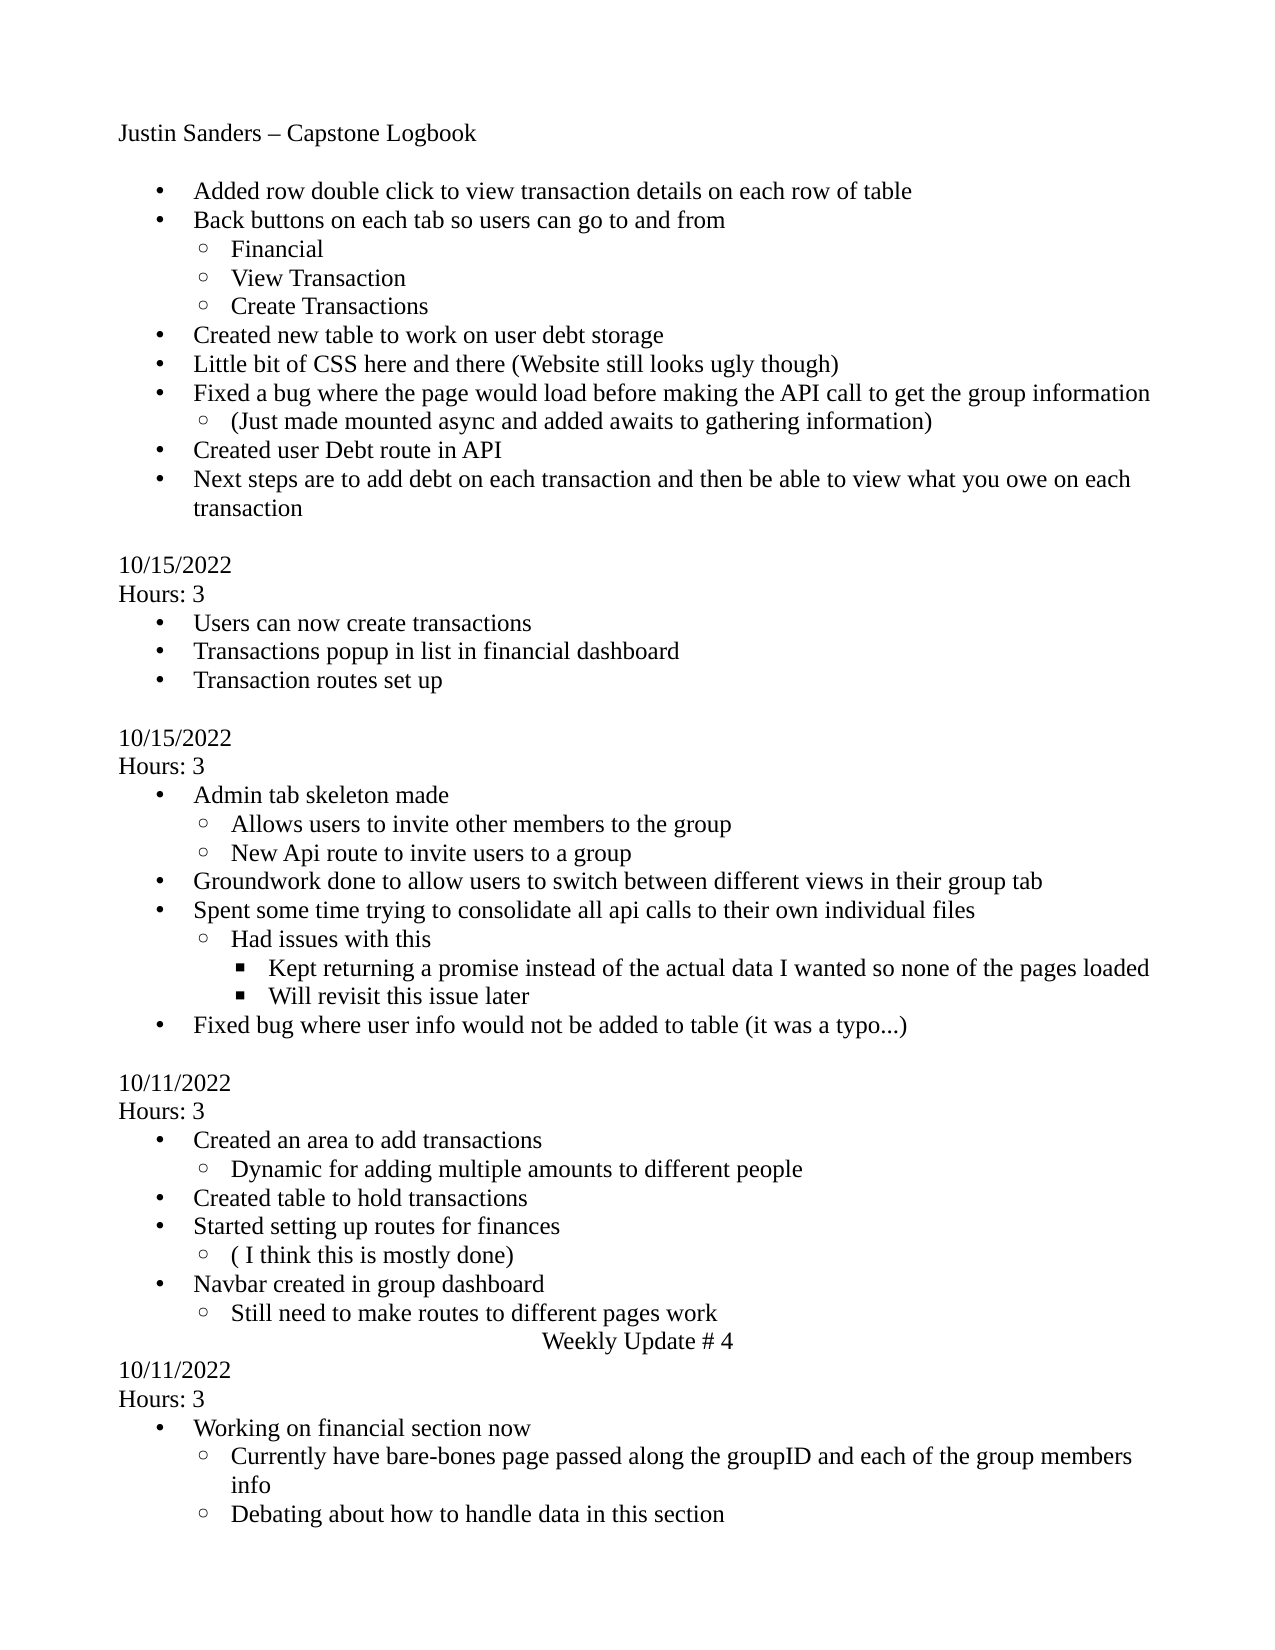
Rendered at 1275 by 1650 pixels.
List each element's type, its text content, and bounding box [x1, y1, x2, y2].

list Hours: 3 [118, 579, 1157, 608]
list Spent some time trying to consolidate all api calls to their own individual files [156, 895, 1157, 924]
list Fixed bug where user info would not be added to table (it was a typo...) [156, 1010, 1157, 1039]
list Next steps are to add debt on each transaction and then be able to view what you owe on each transaction [156, 464, 1157, 521]
list Still need to make routes to different pages work [193, 1298, 1157, 1326]
list Created an area to add transactions [156, 1125, 1157, 1154]
list Hours: 3 [118, 1384, 1157, 1413]
list 10/15/2022 [118, 550, 1157, 579]
list Added row double click to view transaction details on each row of table [156, 176, 1157, 205]
list Fixed a bug where the page would load before making the API call to get the group information [156, 378, 1157, 406]
list Groundwork done to allow users to switch between different views in their group tab [156, 866, 1157, 895]
list New Api route to invite users to a group [193, 838, 1157, 866]
list Created user Debt route in API [156, 435, 1157, 464]
list Financial [193, 234, 1157, 263]
list (Just made mounted async and added awaits to gathering information) [193, 406, 1157, 435]
list Will revisit this issue later [231, 981, 1157, 1010]
list Dynamic for adding multiple amounts to different people [193, 1154, 1157, 1183]
list Admin tab skeleton made [156, 780, 1157, 809]
list Allows users to invite other members to the group [193, 809, 1157, 838]
list Little bit of CSS here and there (Website still looks ugly though) [156, 349, 1157, 378]
list Back buttons on each tab so users can go to and from [156, 205, 1157, 234]
list View Transaction [193, 263, 1157, 291]
list Currently have bare-bones page passed along the groupID and each of the group members info [193, 1441, 1157, 1499]
list 10/11/2022 [118, 1068, 1157, 1096]
list Hours: 3 [118, 751, 1157, 780]
list Create Transactions [193, 291, 1157, 320]
list Users can now create transactions [156, 608, 1157, 636]
list ( I think this is mostly done) [193, 1240, 1157, 1269]
list Created new table to work on user debt storage [156, 320, 1157, 349]
list Had issues with this [193, 924, 1157, 953]
list Created table to hold transactions [156, 1183, 1157, 1211]
list Transaction routes set up [156, 665, 1157, 694]
list Navbar created in group dashboard [156, 1269, 1157, 1298]
list Debating about how to handle data in this section [193, 1499, 1157, 1528]
list Kept returning a promise instead of the actual data I wanted so none of the pages loaded [231, 953, 1157, 981]
list Transactions popup in list in financial dashboard [156, 636, 1157, 665]
list Weekly Update # 4 [118, 1326, 1157, 1355]
list Working on financial section now [156, 1413, 1157, 1441]
list Started setting up routes for finances [156, 1211, 1157, 1240]
list Hours: 3 [118, 1096, 1157, 1125]
list 10/11/2022 [118, 1355, 1157, 1384]
list 10/15/2022 [118, 723, 1157, 751]
